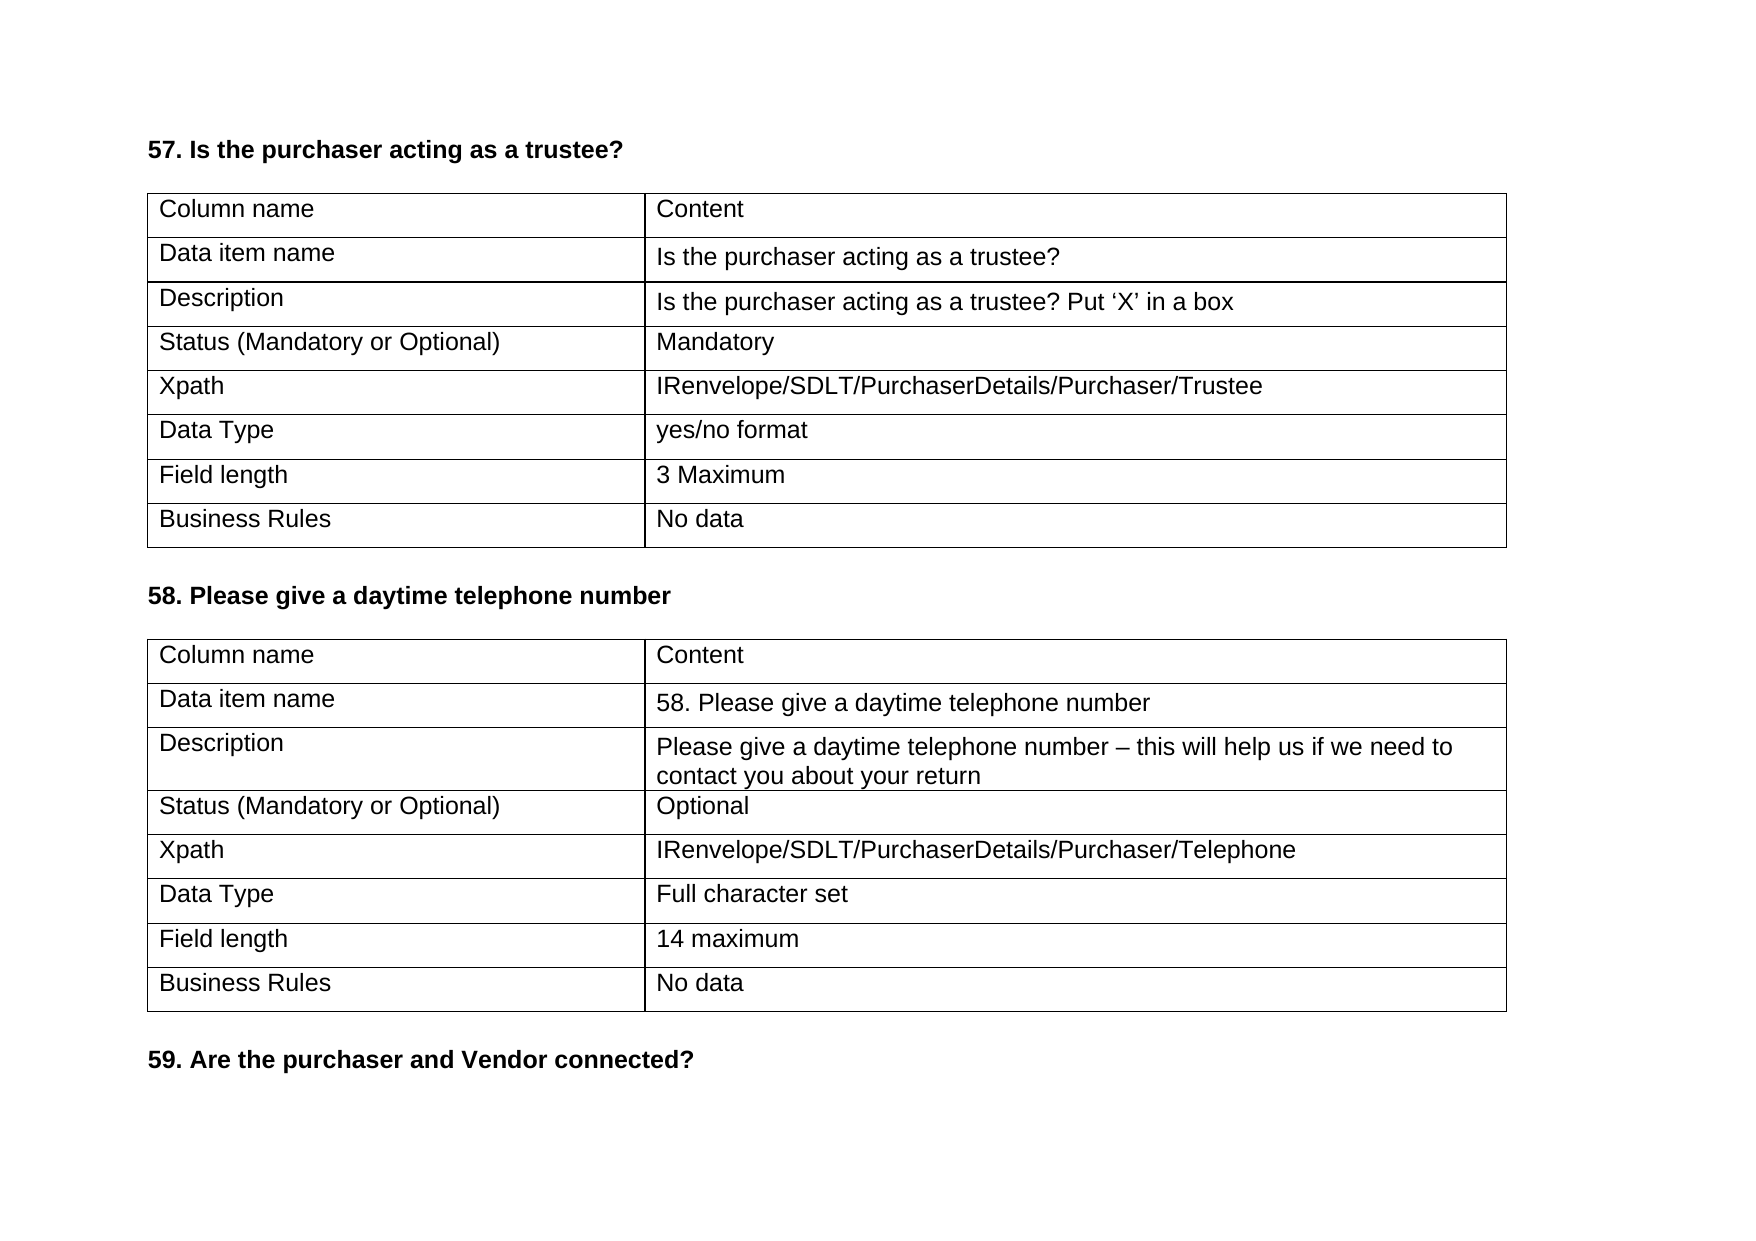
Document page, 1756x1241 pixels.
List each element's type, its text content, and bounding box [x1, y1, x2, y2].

table_header Content [646, 640, 1506, 683]
table_cell Data Type [148, 879, 644, 923]
table_cell [1507, 370, 1755, 414]
table_cell [1507, 237, 1755, 281]
table_cell Business Rules [148, 968, 644, 1011]
subtitle 57. Is the purchaser acting as a trustee? [148, 135, 1515, 164]
table_cell Is the purchaser acting as a trustee? [646, 238, 1506, 281]
table_cell Is the purchaser acting as a trustee? Put ‘X’ in a box [646, 283, 1506, 326]
table_cell IRenvelope/SDLT/PurchaserDetails/Purchaser/Telephone [646, 835, 1506, 878]
table_cell [1507, 281, 1755, 326]
subtitle 58. Please give a daytime telephone number [148, 581, 1515, 610]
table_header [1507, 193, 1755, 237]
subtitle 59. Are the purchaser and Vendor connected? [148, 1045, 1515, 1074]
table_cell Xpath [148, 835, 644, 878]
table_cell Full character set [646, 879, 1506, 923]
table_header Column name [148, 640, 644, 683]
table_cell Please give a daytime telephone number – this will help us if we need to contact you about your return [646, 728, 1506, 790]
table_cell Optional [646, 791, 1506, 834]
table_cell Data Type [148, 415, 644, 458]
table_cell [1507, 414, 1755, 458]
table_cell Xpath [148, 371, 644, 414]
table_header Column name [148, 194, 644, 237]
table_cell Description [148, 728, 644, 790]
table_cell No data [646, 968, 1506, 1011]
table_cell Status (Mandatory or Optional) [148, 791, 644, 834]
table_cell 58. Please give a daytime telephone number [646, 684, 1506, 727]
table_cell [1507, 459, 1755, 503]
table_cell Field length [148, 460, 644, 503]
table_cell [1507, 503, 1755, 547]
table_cell Status (Mandatory or Optional) [148, 327, 644, 370]
table_cell Mandatory [646, 327, 1506, 370]
table_cell yes/no format [646, 415, 1506, 458]
table_header Content [646, 194, 1506, 237]
table_cell IRenvelope/SDLT/PurchaserDetails/Purchaser/Trustee [646, 371, 1506, 414]
table_cell [1507, 326, 1755, 370]
table_cell Description [148, 283, 644, 326]
table_cell Field length [148, 924, 644, 967]
table_cell Data item name [148, 238, 644, 281]
table_cell 3 Maximum [646, 460, 1506, 503]
table_cell Data item name [148, 684, 644, 727]
table_cell No data [646, 504, 1506, 547]
table_cell 14 maximum [646, 924, 1506, 967]
table_cell Business Rules [148, 504, 644, 547]
